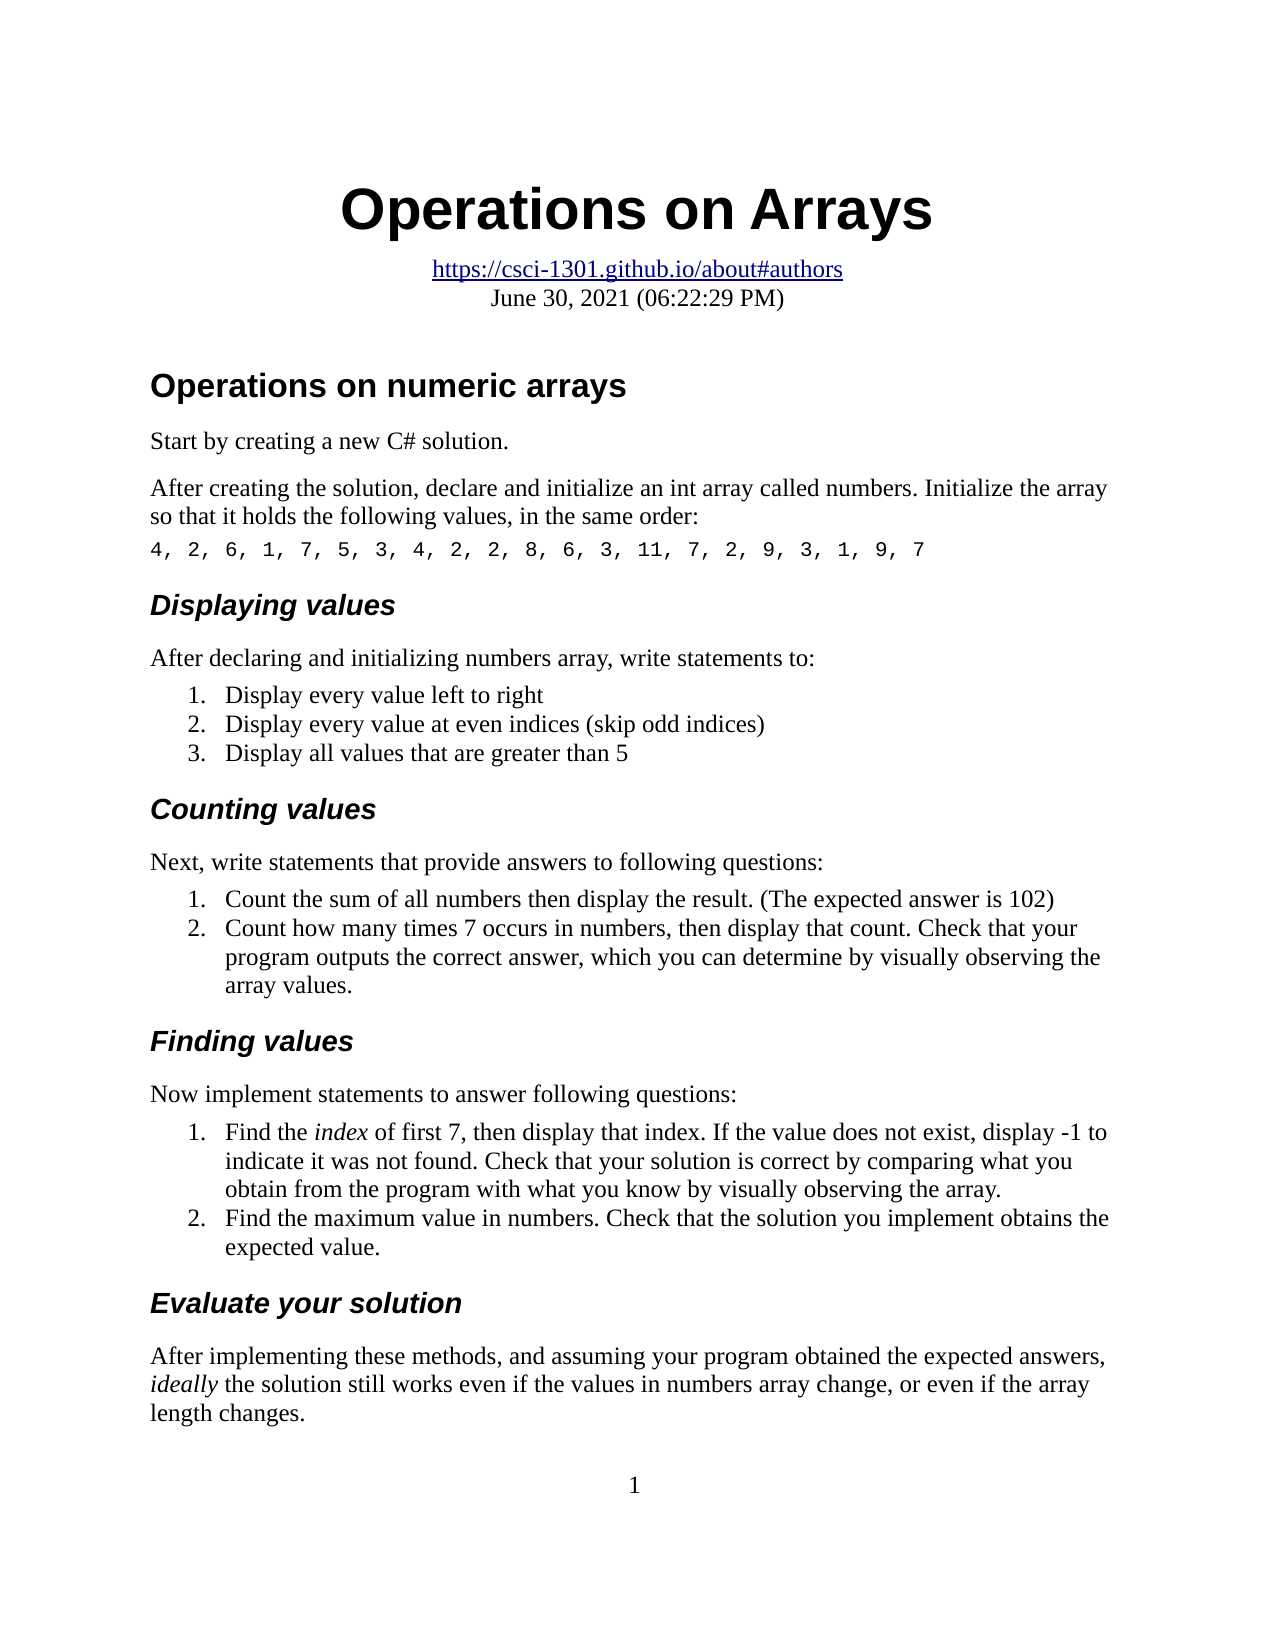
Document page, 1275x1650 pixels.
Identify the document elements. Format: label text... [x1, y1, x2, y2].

text Start by creating a new C# solution. [150, 426, 1125, 455]
list Find the index of first 7, then display that index. If the value does not exist, display -1 to indicate it was not found. Check that your solution is correct by comparing what you obtain from the program with what you know by visually observing the array. [187, 1117, 1125, 1203]
list Count the sum of all numbers then display the result. (The expected answer is 102) [187, 884, 1125, 913]
list Display all values that are greater than 5 [187, 738, 1125, 767]
list Find the maximum value in numbers. Check that the solution you implement obtains the expected value. [187, 1203, 1125, 1261]
subtitle Counting values [150, 792, 1125, 825]
text After implementing these methods, and assuming your program obtained the expected answers, ideally the solution still works even if the values in numbers array change, or even if the array length changes. [150, 1341, 1125, 1427]
text After declaring and initializing numbers array, write statements to: [150, 643, 1125, 671]
text After creating the solution, declare and initialize an int array called numbers. Initialize the array so that it holds the following values, in the same order: [150, 473, 1125, 530]
list Display every value left to right [187, 680, 1125, 709]
text 4, 2, 6, 1, 7, 5, 3, 4, 2, 2, 8, 6, 3, 11, 7, 2, 9, 3, 1, 9, 7 [150, 539, 1125, 563]
text Now implement statements to answer following questions: [150, 1079, 1125, 1108]
subtitle Evaluate your solution [150, 1286, 1125, 1319]
subtitle Displaying values [150, 588, 1125, 621]
text Next, write statements that provide answers to following questions: [150, 847, 1125, 875]
text https://csci-1301.github.io/about#authors [150, 254, 1125, 283]
text June 30, 2021 (06:22:29 PM) [150, 283, 1125, 312]
subtitle Operations on numeric arrays [150, 366, 1125, 404]
subtitle Finding values [150, 1024, 1125, 1058]
list Count how many times 7 occurs in numbers, then display that count. Check that your program outputs the correct answer, which you can determine by visually observing the array values. [187, 913, 1125, 999]
list Display every value at even indices (skip odd indices) [187, 709, 1125, 738]
title Operations on Arrays [150, 175, 1125, 242]
